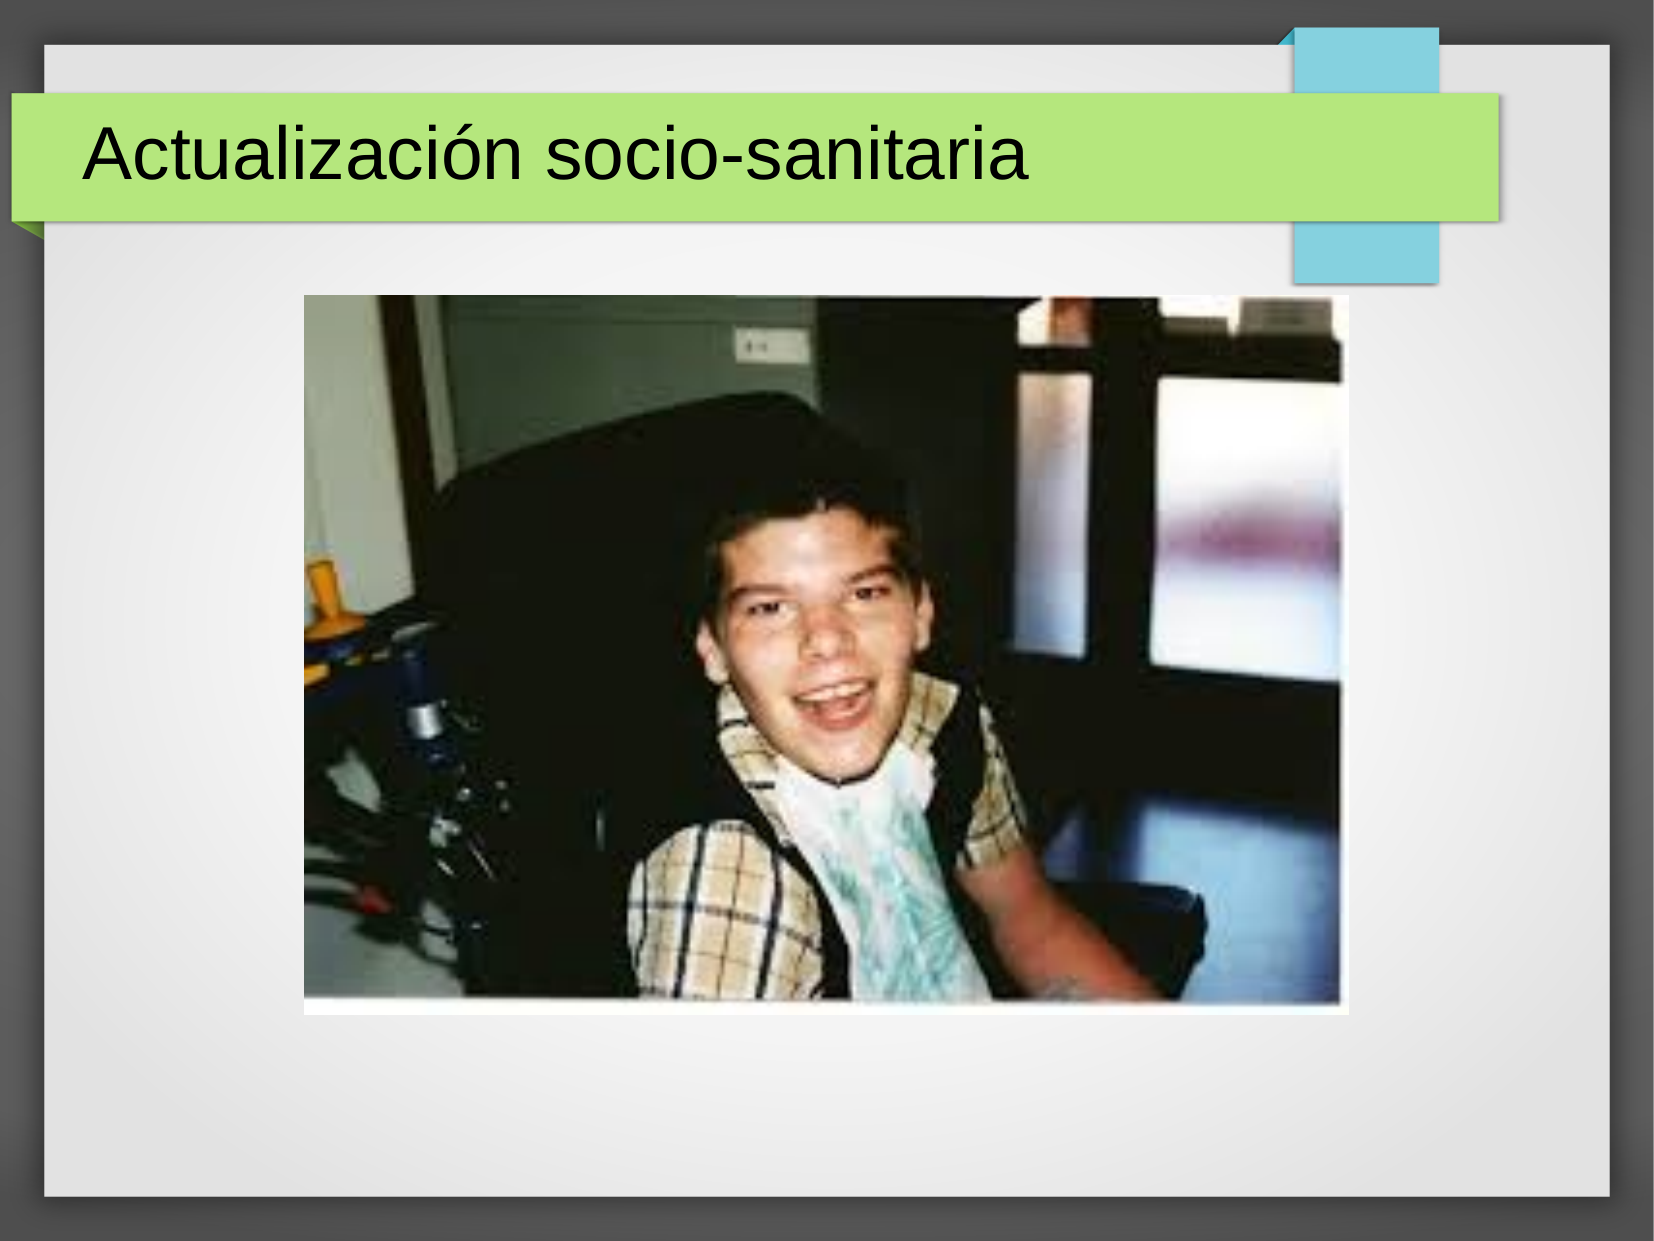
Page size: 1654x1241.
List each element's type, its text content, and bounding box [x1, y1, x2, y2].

title Actualización socio-sanitaria [82, 94, 1264, 213]
picture [0, 0, 1654, 1241]
